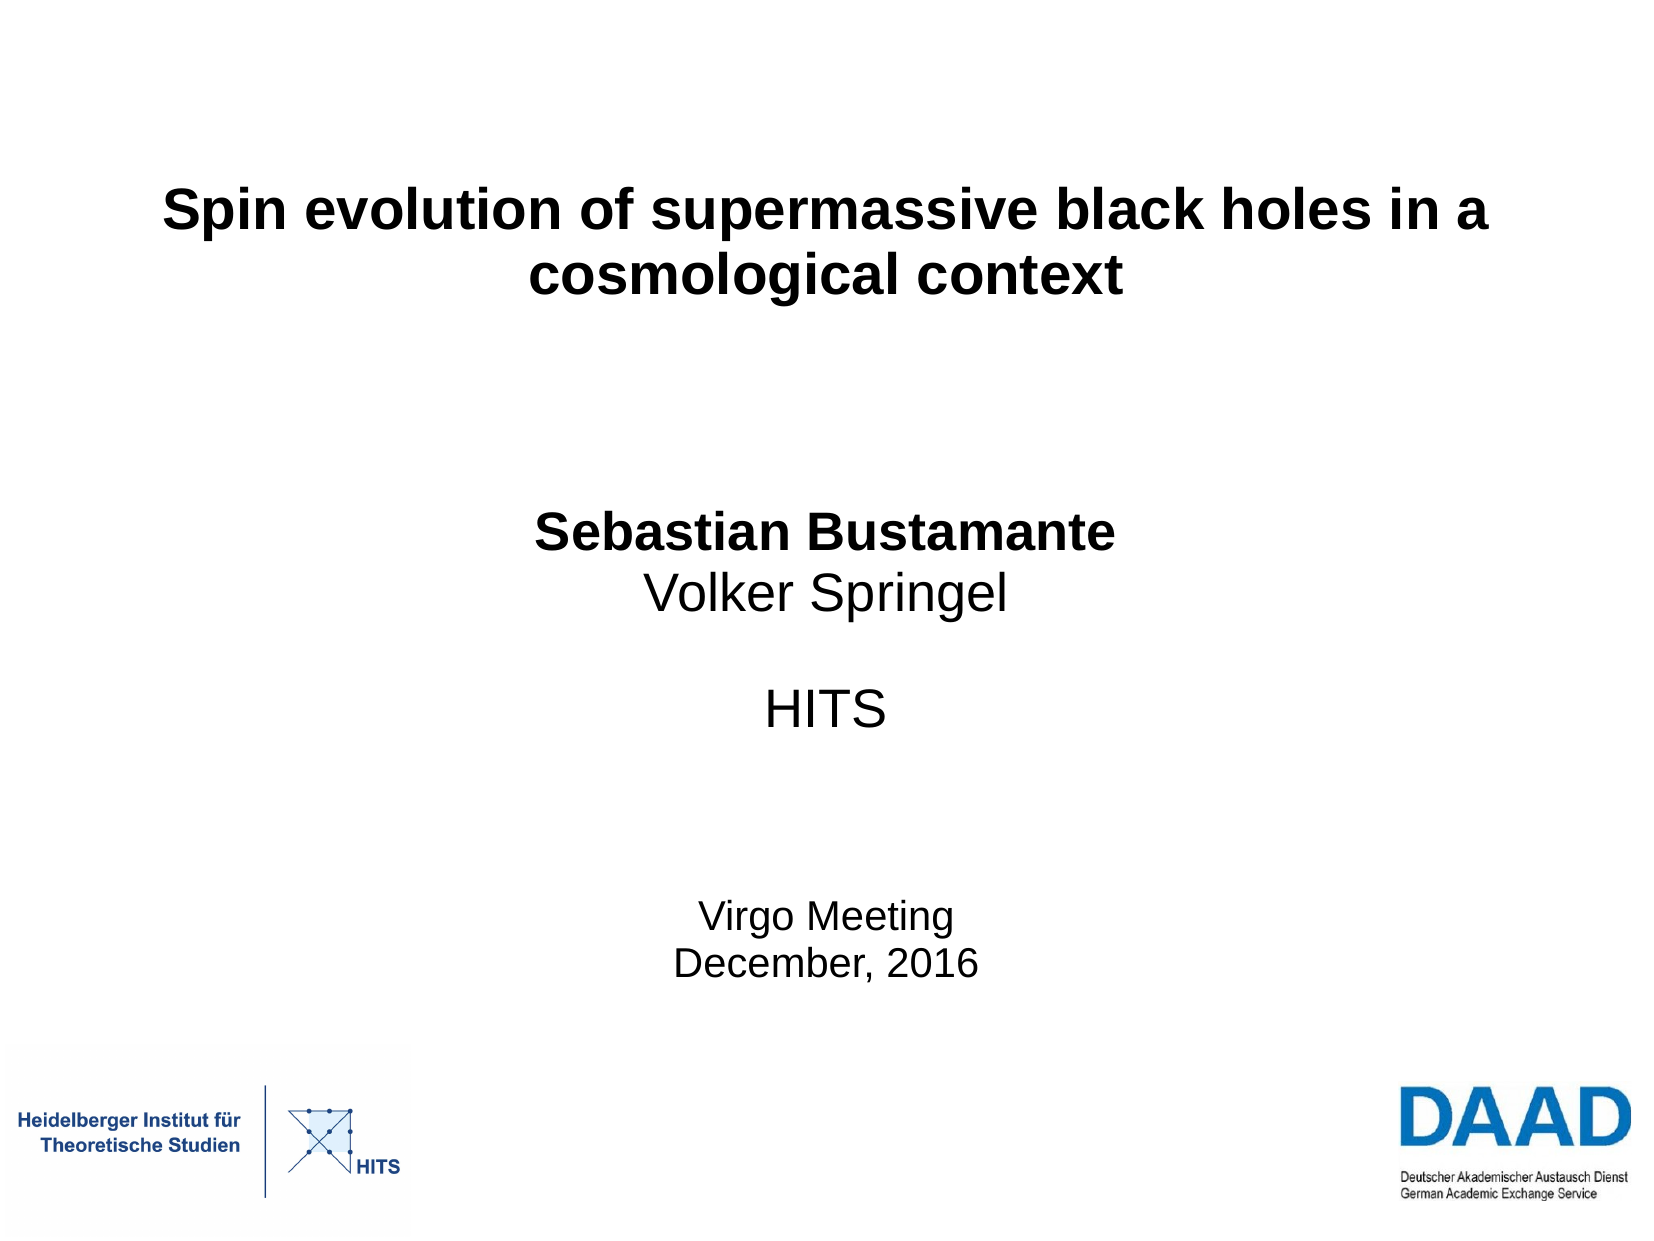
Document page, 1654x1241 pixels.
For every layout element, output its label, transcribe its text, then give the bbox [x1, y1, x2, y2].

title Spin evolution of supermassive black holes in a cosmological context [82, 124, 1571, 359]
text_box Virgo Meeting December, 2016 [425, 851, 1228, 1027]
picture [5, 1044, 411, 1237]
subtitle Sebastian Bustamante Volker Springel HITS [425, 501, 1228, 740]
picture [1398, 1081, 1632, 1201]
